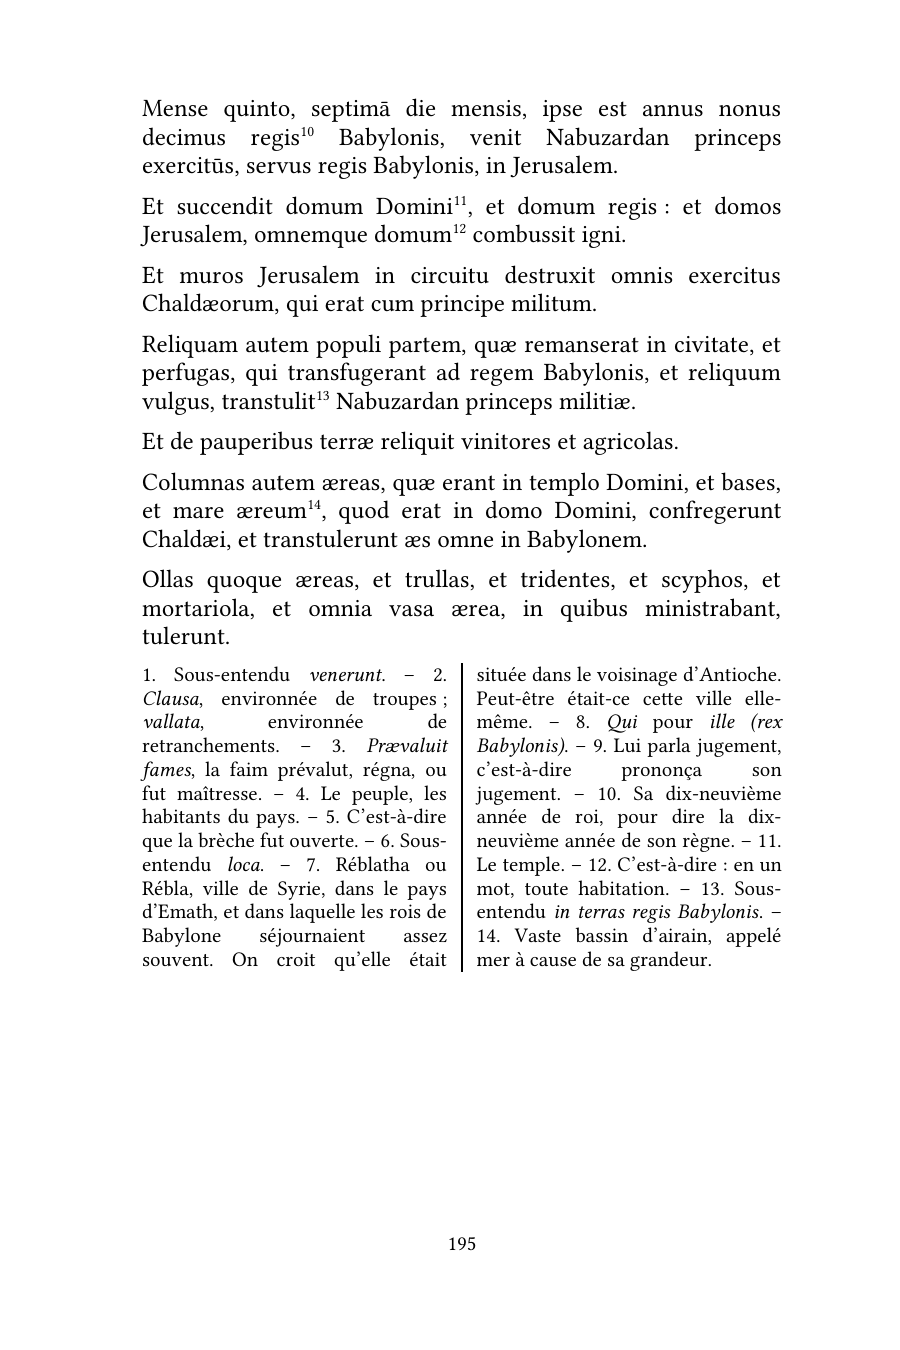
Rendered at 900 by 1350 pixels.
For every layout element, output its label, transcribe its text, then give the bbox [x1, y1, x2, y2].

text 1. Sous-entendu venerunt. – 2. Clausa, environnée de troupes ; vallata, environnée de retranchements. – 3. Prævaluit fames, la faim prévalut, régna, ou fut maîtresse. – 4. Le peuple, les habitants du pays. – 5. C’est-à-dire que la brèche fut ouverte. – 6. Sous-entendu loca. – 7. Réblatha ou Rébla, ville de Syrie, dans le pays d’Emath, et dans laquelle les rois de Babylone séjournaient assez souvent. On croit qu’elle était [142, 663, 447, 972]
text située dans le voisinage d’Antioche. Peut-être était-ce cette ville elle-même. – 8. Qui pour ille (rex Babylonis). – 9. Lui parla jugement, c’est-à-dire prononça son jugement. – 10. Sa dix-neuvième année de roi, pour dire la dix-neuvième année de son règne. – 11. Le temple. – 12. C’est-à-dire : en un mot, toute habitation. – 13. Sous-entendu in terras regis Babylonis. – 14. Vaste bassin d’airain, appelé mer à cause de sa grandeur. [476, 663, 782, 972]
text Et muros Jerusalem in circuitu destruxit omnis exercitus Chaldæorum, qui erat cum principe militum. [142, 261, 782, 318]
text Columnas autem æreas, quæ erant in templo Domini, et bases, et mare æreum14, quod erat in domo Domini, confregerunt Chaldæi, et transtulerunt æs omne in Babylonem. [142, 468, 782, 553]
text Et de pauperibus terræ reliquit vinitores et agricolas. [142, 427, 782, 456]
text Reliquam autem populi partem, quæ remanserat in civitate, et perfugas, qui transfugerant ad regem Babylonis, et reliquum vulgus, transtulit13 Nabuzardan princeps militiæ. [142, 330, 782, 416]
text Et succendit domum Domini11, et domum regis : et domos Jerusalem, omnemque domum12 combussit igni. [142, 192, 782, 249]
text Mense quinto, septimā die mensis, ipse est annus nonus decimus regis10 Babylonis, venit Nabuzardan princeps exercitūs, servus regis Babylonis, in Jerusalem. [142, 94, 782, 180]
text Ollas quoque æreas, et trullas, et tridentes, et scyphos, et mortariola, et omnia vasa ærea, in quibus ministrabant, tulerunt. [142, 565, 782, 651]
